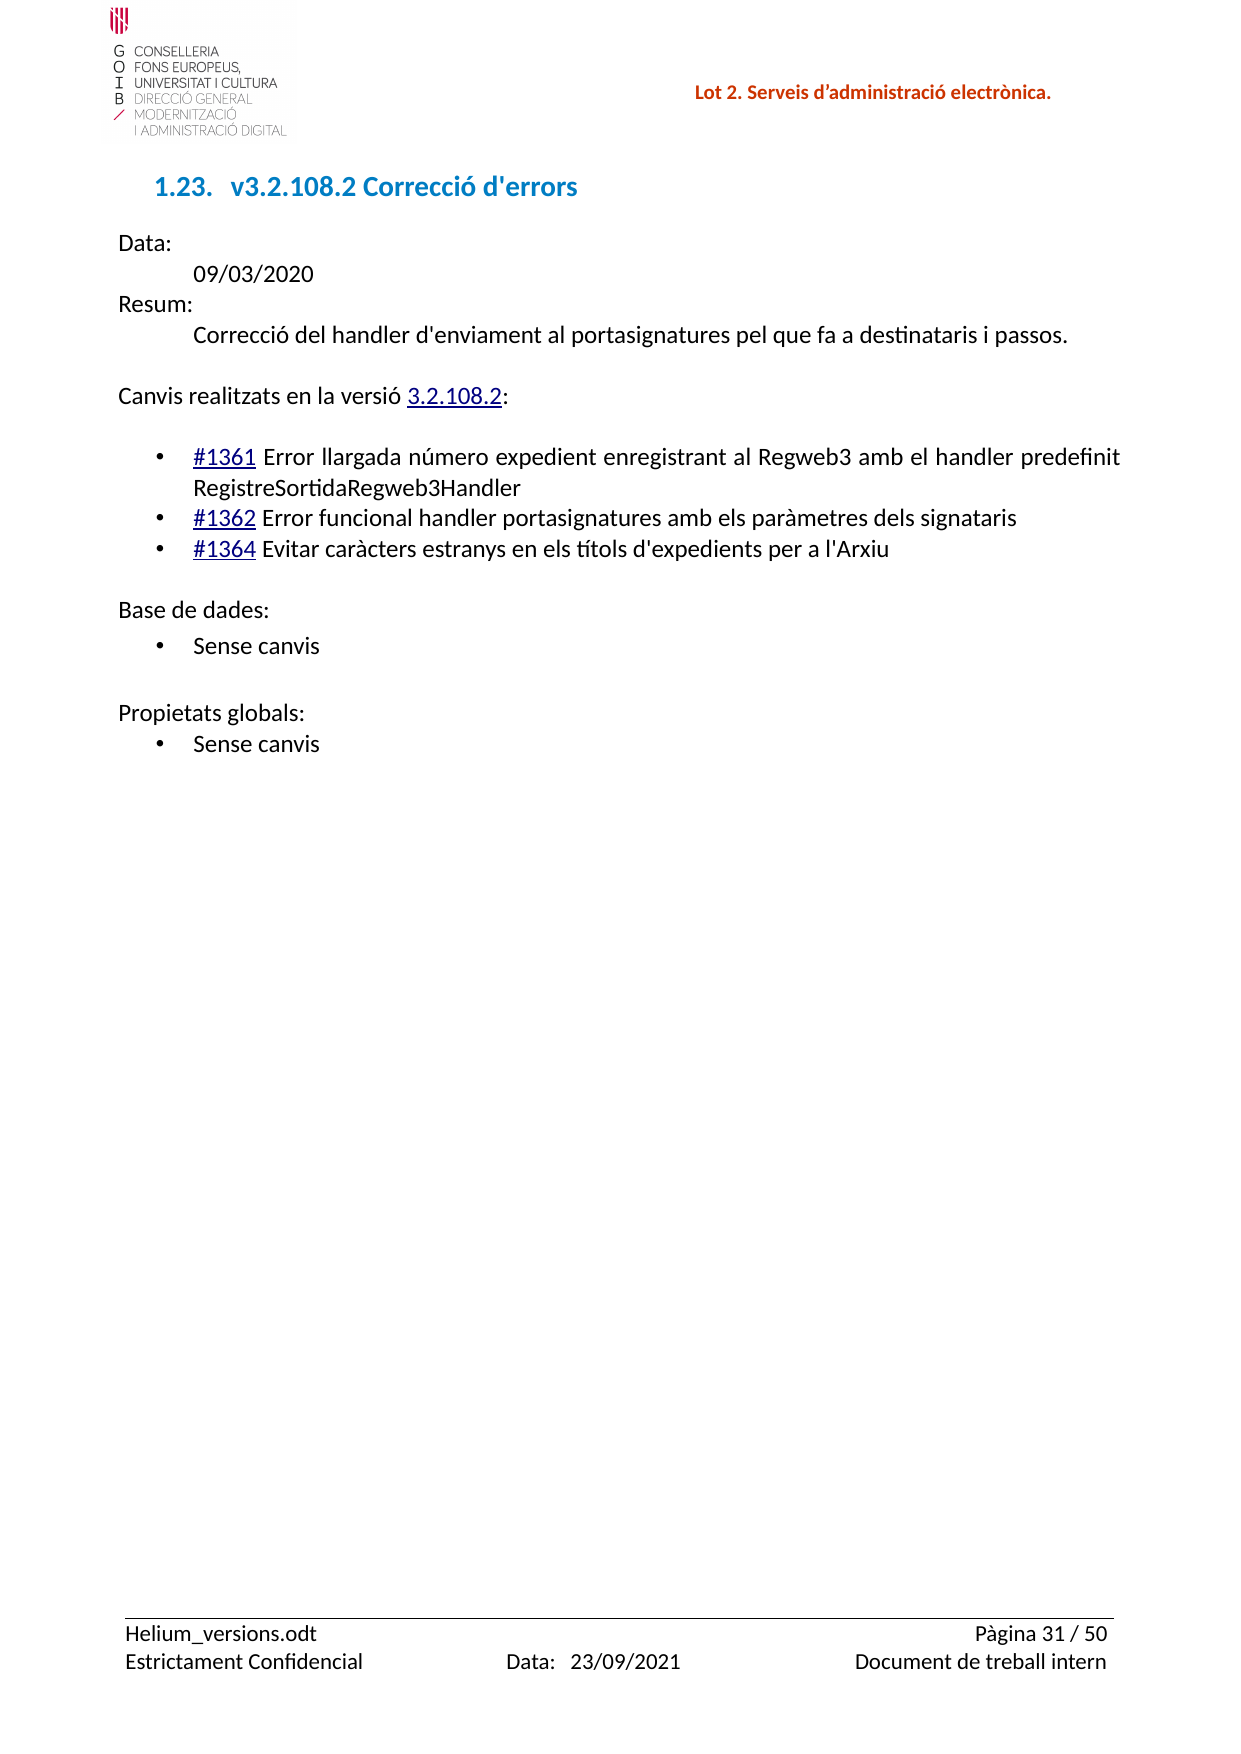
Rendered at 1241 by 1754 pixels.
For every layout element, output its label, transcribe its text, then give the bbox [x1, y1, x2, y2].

text Correcció del handler d'enviament al portasignatures pel que fa a destinataris i passos. [118, 319, 1122, 350]
list #1362 Error funcional handler portasignatures amb els paràmetres dels signataris [156, 502, 1122, 533]
text Resum: [118, 289, 1122, 319]
text Data: [118, 228, 1122, 258]
text Base de dades: [118, 594, 1122, 624]
picture [100, 0, 297, 144]
list Sense canvis [156, 728, 1122, 758]
text 09/03/2020 [118, 258, 1122, 289]
list #1361 Error llargada número expedient enregistrant al Regweb3 amb el handler predefinit RegistreSortidaRegweb3Handler [156, 441, 1122, 502]
text Propietats globals: [118, 697, 1122, 728]
subtitle v3.2.108.2 Correcció d'errors [153, 168, 1122, 204]
text Canvis realitzats en la versió 3.2.108.2: [118, 380, 1122, 411]
list Sense canvis [156, 630, 1122, 661]
list #1364 Evitar caràcters estranys en els títols d'expedients per a l'Arxiu [156, 533, 1122, 563]
